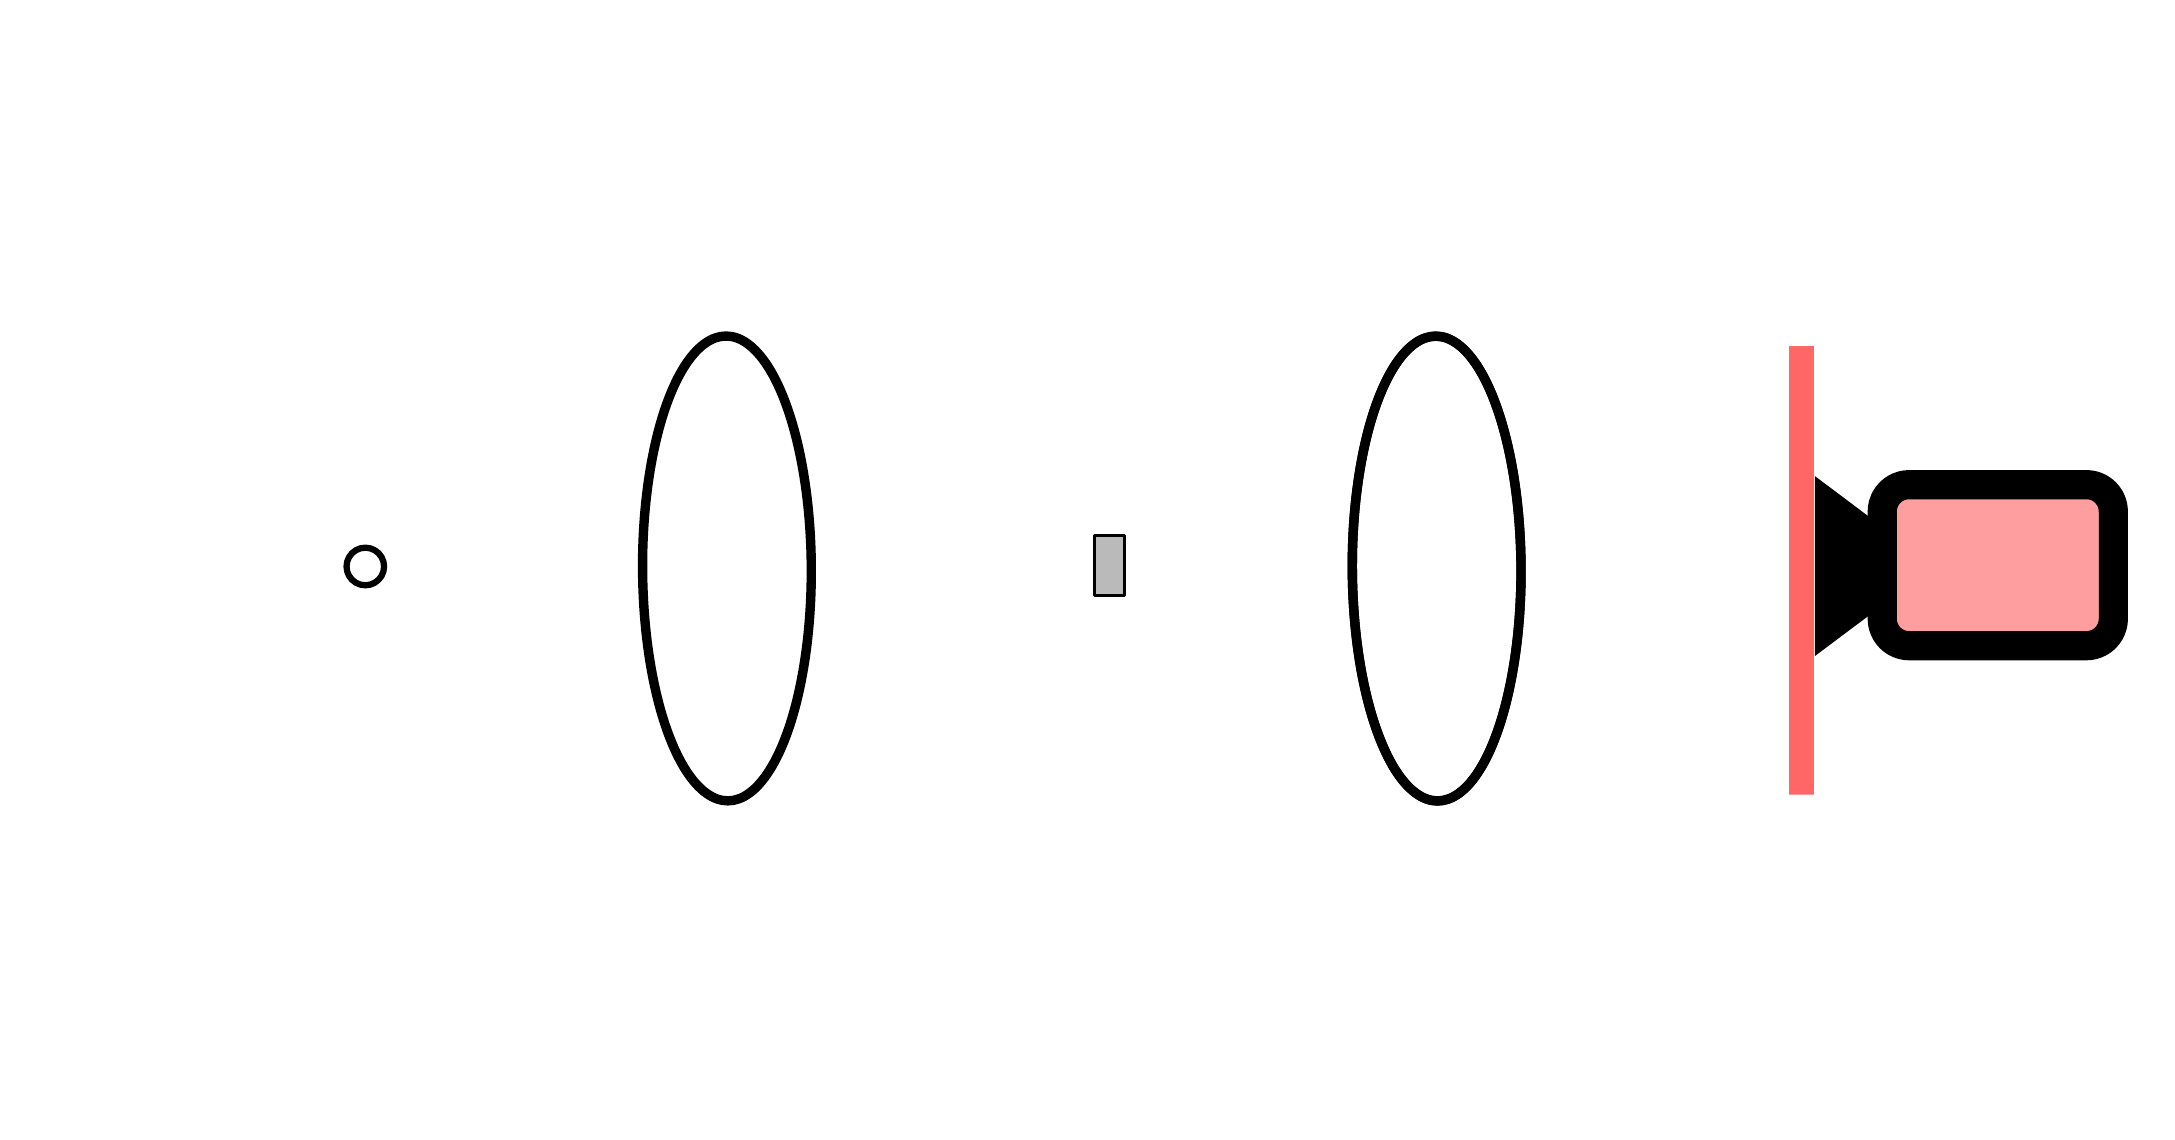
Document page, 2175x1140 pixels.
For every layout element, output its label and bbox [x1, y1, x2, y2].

text_box [1094, 535, 1125, 596]
text_box [1357, 341, 1516, 796]
text_box [1814, 476, 1875, 657]
text_box [1882, 484, 2114, 646]
text_box [642, 336, 812, 801]
